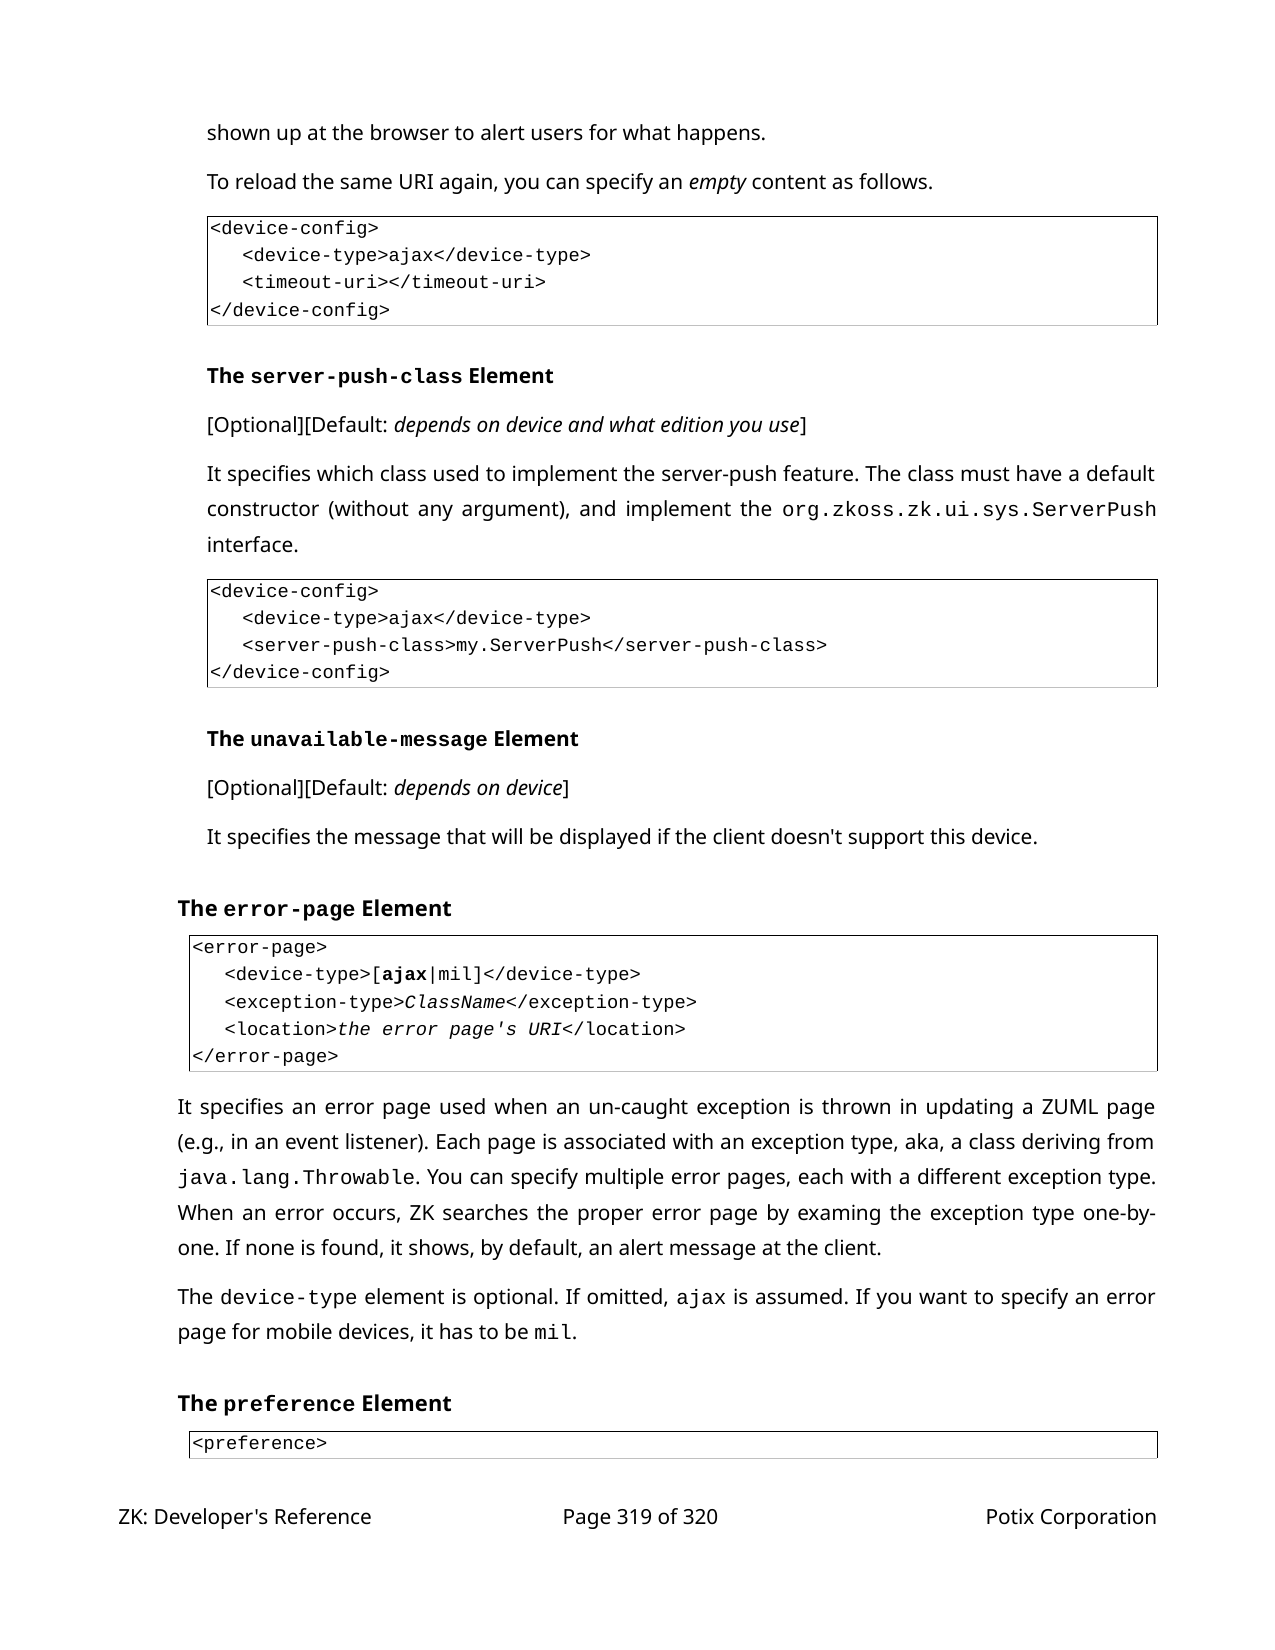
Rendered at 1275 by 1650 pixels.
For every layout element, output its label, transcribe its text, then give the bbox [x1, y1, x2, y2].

subtitle The unavailable-message Element [207, 724, 1157, 752]
text </device-config> [208, 660, 1157, 687]
text <device-type>[ajax|mil]</device-type> [190, 962, 1157, 987]
text shown up at the browser to alert users for what happens. [207, 118, 1157, 146]
text <location>the error page's URI</location> [190, 1017, 1157, 1041]
text <device-type>ajax</device-type> <server-push-class>my.ServerPush</server-push-class> [208, 606, 1157, 657]
subtitle The server-push-class Element [207, 361, 1157, 390]
text <preference> [190, 1432, 1157, 1458]
text <error-page> [190, 936, 1157, 959]
text It specifies the message that will be displayed if the client doesn't support this device. [207, 822, 1157, 850]
text </device-config> [208, 297, 1157, 325]
text <timeout-uri></timeout-uri> [208, 270, 1157, 294]
text <device-config> [208, 580, 1157, 603]
text <device-type>ajax</device-type> [208, 243, 1157, 267]
text It specifies which class used to implement the server-push feature. The class must have a default constructor (without any argument), and implement the org.zkoss.zk.ui.sys.ServerPush interface. [207, 459, 1157, 558]
subtitle The error-page Element [177, 893, 1157, 923]
text </error-page> [190, 1044, 1157, 1071]
text [Optional][Default: depends on device] [207, 773, 1157, 801]
text To reload the same URI again, you can specify an empty content as follows. [207, 167, 1157, 195]
subtitle The preference Element [177, 1388, 1157, 1418]
text The device-type element is optional. If omitted, ajax is assumed. If you want to specify an error page for mobile devices, it has to be mil. [177, 1282, 1157, 1346]
text <exception-type>ClassName</exception-type> [190, 989, 1157, 1014]
text It specifies an error page used when an un-caught exception is thrown in updating a ZUML page (e.g., in an event listener). Each page is associated with an exception type, aka, a class deriving from java.lang.Throwable. You can specify multiple error pages, each with a different exception type. When an error occurs, ZK searches the proper error page by examing the exception type one-by-one. If none is found, it shows, by default, an alert message at the client. [177, 1092, 1157, 1261]
text [Optional][Default: depends on device and what edition you use] [207, 411, 1157, 439]
text <device-config> [208, 217, 1157, 240]
